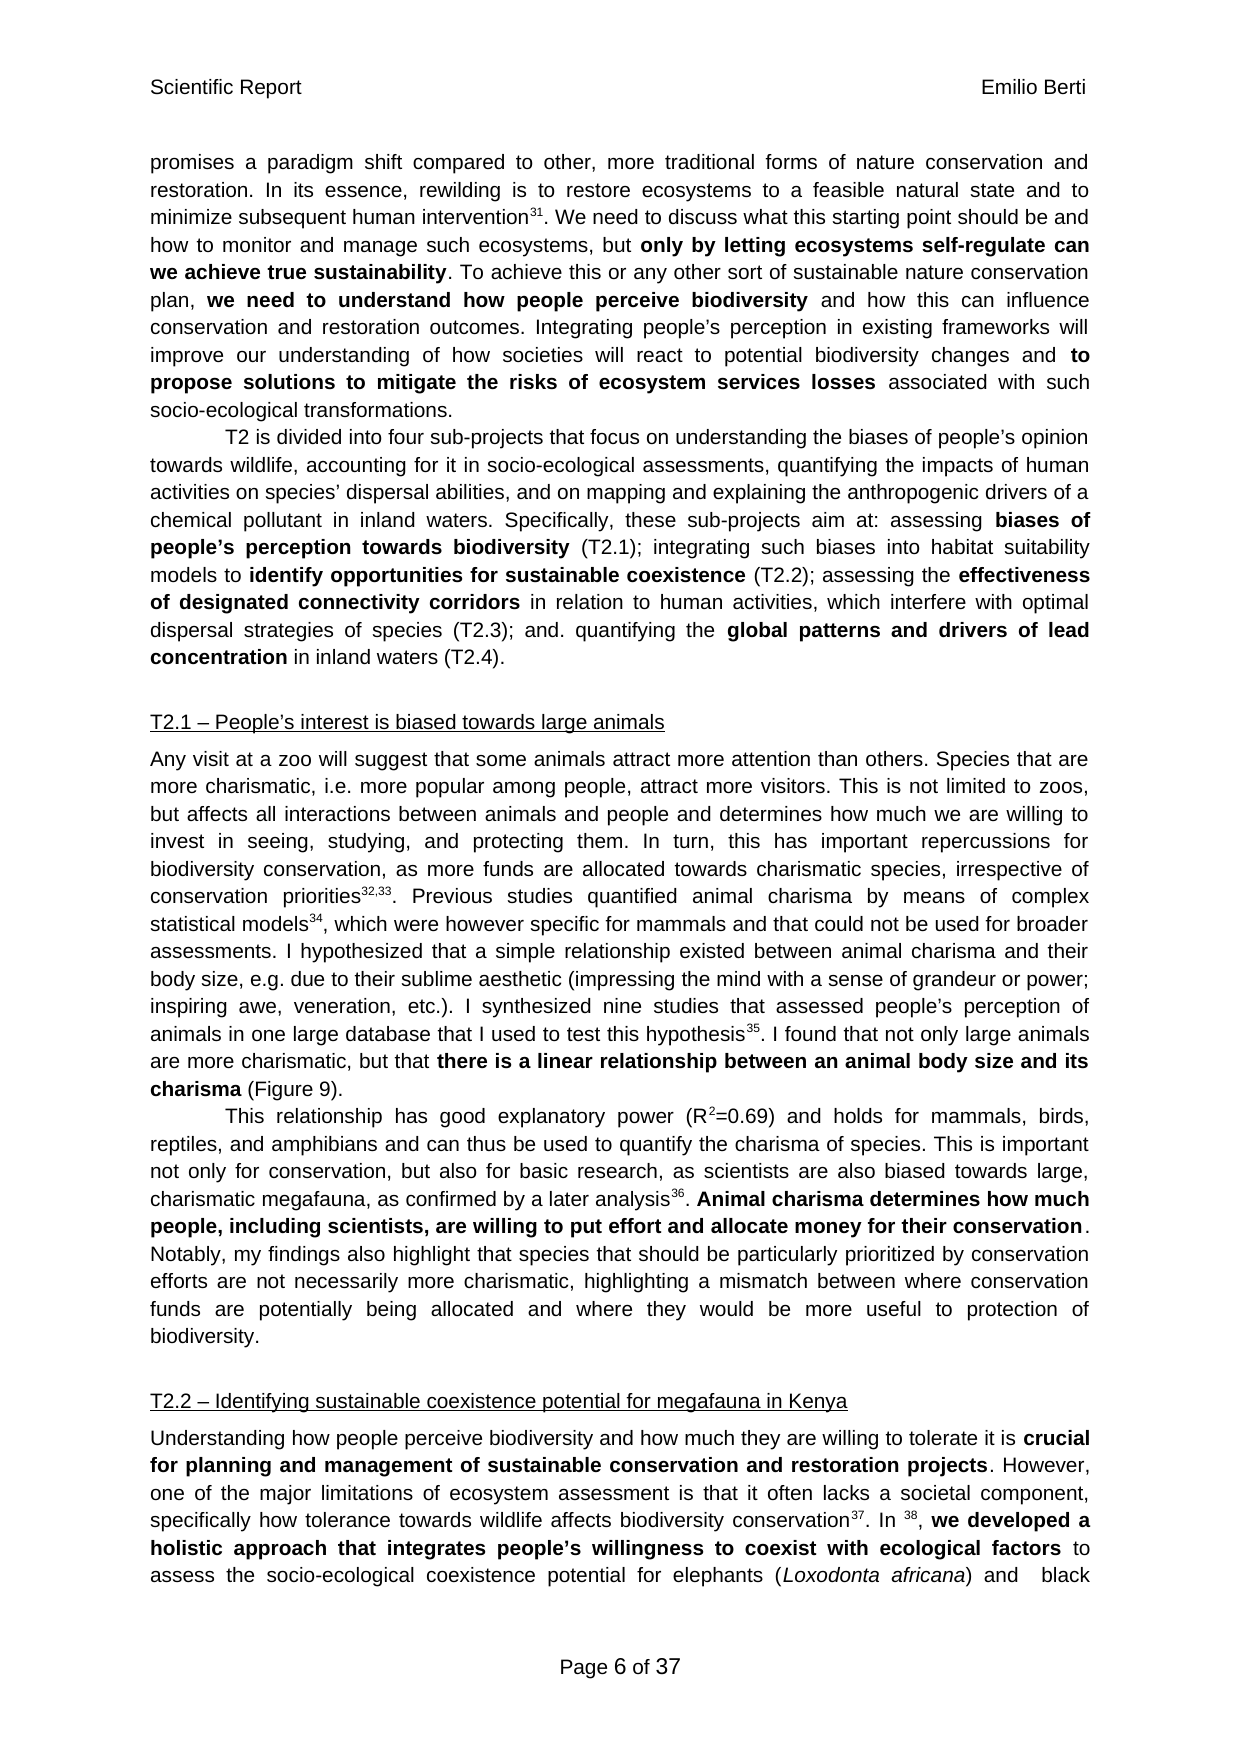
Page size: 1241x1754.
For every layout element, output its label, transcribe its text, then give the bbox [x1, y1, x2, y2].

text This relationship has good explanatory power (R2=0.69) and holds for mammals, birds, reptiles, and amphibians and can thus be used to quantify the charisma of species. This is important not only for conservation, but also for basic research, as scientists are also biased towards large, charismatic megafauna, as confirmed by a later analysis36. Animal charisma determines how much people, including scientists, are willing to put effort and allocate money for their conservation. Notably, my findings also highlight that species that should be particularly prioritized by conservation efforts are not necessarily more charismatic, highlighting a mismatch between where conservation funds are potentially being allocated and where they would be more useful to protection of biodiversity. [150, 1104, 1090, 1348]
text T2 is divided into four sub-projects that focus on understanding the biases of people’s opinion towards wildlife, accounting for it in socio-ecological assessments, quantifying the impacts of human activities on species’ dispersal abilities, and on mapping and explaining the anthropogenic drivers of a chemical pollutant in inland waters. Specifically, these sub-projects aim at: assessing biases of people’s perception towards biodiversity (T2.1); integrating such biases into habitat suitability models to identify opportunities for sustainable coexistence (T2.2); assessing the effectiveness of designated connectivity corridors in relation to human activities, which interfere with optimal dispersal strategies of species (T2.3); and. quantifying the global patterns and drivers of lead concentration in inland waters (T2.4). [150, 425, 1090, 669]
text promises a paradigm shift compared to other, more traditional forms of nature conservation and restoration. In its essence, rewilding is to restore ecosystems to a feasible natural state and to minimize subsequent human intervention31. We need to discuss what this starting point should be and how to monitor and manage such ecosystems, but only by letting ecosystems self-regulate can we achieve true sustainability. To achieve this or any other sort of sustainable nature conservation plan, we need to understand how people perceive biodiversity and how this can influence conservation and restoration outcomes. Integrating people’s perception in existing frameworks will improve our understanding of how societies will react to potential biodiversity changes and to propose solutions to mitigate the risks of ecosystem services losses associated with such socio-ecological transformations. [150, 150, 1090, 421]
text Understanding how people perceive biodiversity and how much they are willing to tolerate it is crucial for planning and management of sustainable conservation and restoration projects. However, one of the major limitations of ecosystem assessment is that it often lacks a societal component, specifically how tolerance towards wildlife affects biodiversity conservation37. In 38, we developed a holistic approach that integrates people’s willingness to coexist with ecological factors to assess the socio-ecological coexistence potential for elephants (Loxodonta africana) and black [150, 1425, 1090, 1587]
text Any visit at a zoo will suggest that some animals attract more attention than others. Species that are more charismatic, i.e. more popular among people, attract more visitors. This is not limited to zoos, but affects all interactions between animals and people and determines how much we are willing to invest in seeing, studying, and protecting them. In turn, this has important repercussions for biodiversity conservation, as more funds are allocated towards charismatic species, irrespective of conservation priorities32,33. Previous studies quantified animal charisma by means of complex statistical models34, which were however specific for mammals and that could not be used for broader assessments. I hypothesized that a simple relationship existed between animal charisma and their body size, e.g. due to their sublime aesthetic (impressing the mind with a sense of grandeur or power; inspiring awe, veneration, etc.). I synthesized nine studies that assessed people’s perception of animals in one large database that I used to test this hypothesis35. I found that not only large animals are more charismatic, but that there is a linear relationship between an animal body size and its charisma (Figure 9). [150, 746, 1090, 1100]
subtitle T2.2 – Identifying sustainable coexistence potential for megafauna in Kenya [150, 1389, 1090, 1413]
subtitle T2.1 – People’s interest is biased towards large animals [150, 710, 1090, 734]
